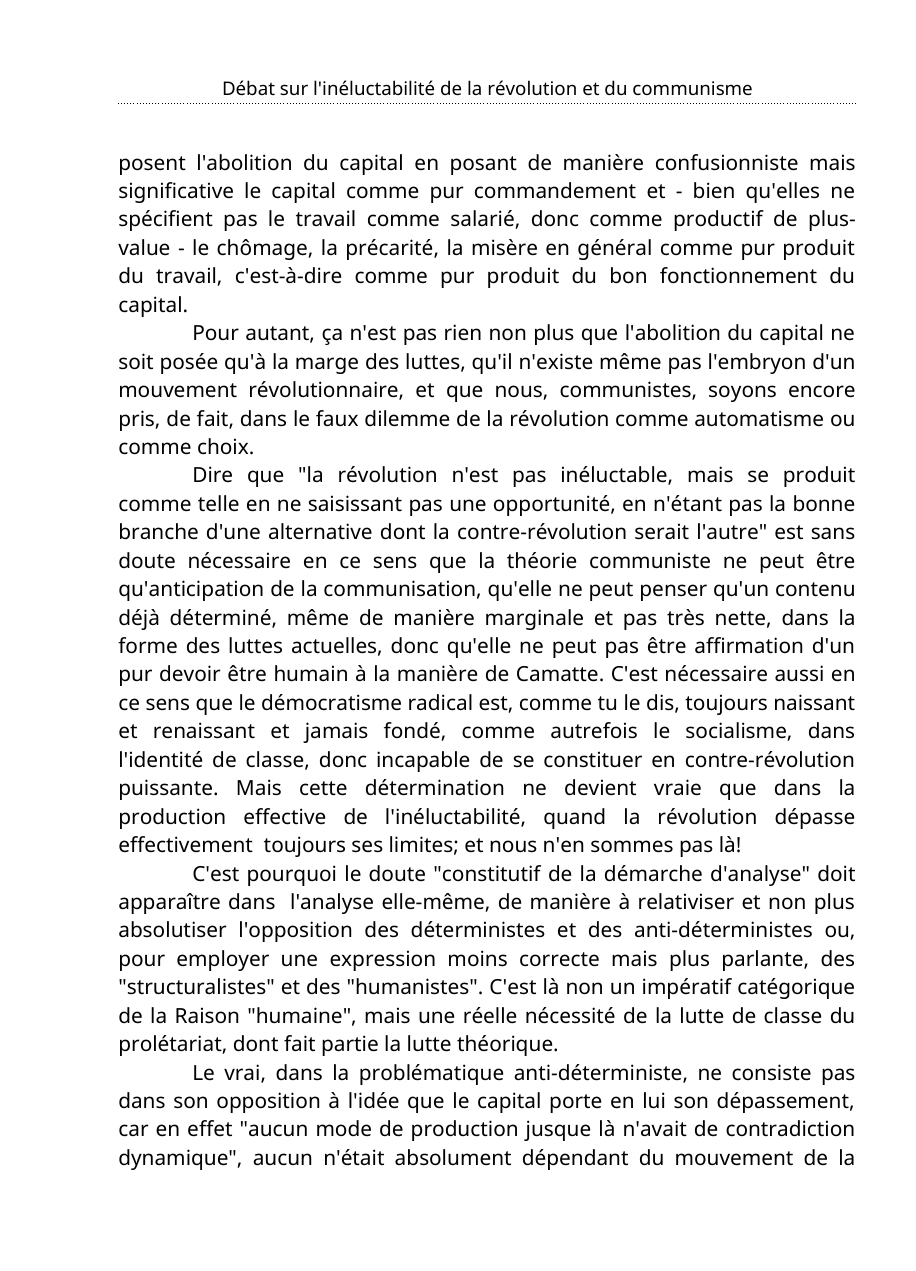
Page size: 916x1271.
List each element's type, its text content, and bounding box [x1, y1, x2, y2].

text posent l'abolition du capital en posant de manière confusionniste mais significative le capital comme pur commandement et - bien qu'elles ne spécifient pas le travail comme salarié, donc comme productif de plus-value - le chômage, la précarité, la misère en général comme pur produit du travail, c'est-à-dire comme pur produit du bon fonctionnement du capital. [118, 148, 856, 318]
text Dire que "la révolution n'est pas inéluctable, mais se produit comme telle en ne saisissant pas une opportunité, en n'étant pas la bonne branche d'une alternative dont la contre-révolution serait l'autre" est sans doute nécessaire en ce sens que la théorie communiste ne peut être qu'anticipation de la communisation, qu'elle ne peut penser qu'un contenu déjà déterminé, même de manière marginale et pas très nette, dans la forme des luttes actuelles, donc qu'elle ne peut pas être affirmation d'un pur devoir être humain à la manière de Camatte. C'est nécessaire aussi en ce sens que le démocratisme radical est, comme tu le dis, toujours naissant et renaissant et jamais fondé, comme autrefois le socialisme, dans l'identité de classe, donc incapable de se constituer en contre-révolution puissante. Mais cette détermination ne devient vraie que dans la production effective de l'inéluctabilité, quand la révolution dépasse effectivement toujours ses limites; et nous n'en sommes pas là! [118, 461, 856, 859]
text C'est pourquoi le doute "constitutif de la démarche d'analyse" doit apparaître dans l'analyse elle-même, de manière à relativiser et non plus absolutiser l'opposition des déterministes et des anti-déterministes ou, pour employer une expression moins correcte mais plus parlante, des "structuralistes" et des "humanistes". C'est là non un impératif catégorique de la Raison "humaine", mais une réelle nécessité de la lutte de classe du prolétariat, dont fait partie la lutte théorique. [118, 859, 856, 1058]
text Le vrai, dans la problématique anti-déterministe, ne consiste pas dans son opposition à l'idée que le capital porte en lui son dépassement, car en effet "aucun mode de production jusque là n'avait de contradiction dynamique", aucun n'était absolument dépendant du mouvement de la [118, 1058, 856, 1171]
text Pour autant, ça n'est pas rien non plus que l'abolition du capital ne soit posée qu'à la marge des luttes, qu'il n'existe même pas l'embryon d'un mouvement révolutionnaire, et que nous, communistes, soyons encore pris, de fait, dans le faux dilemme de la révolution comme automatisme ou comme choix. [118, 318, 856, 461]
